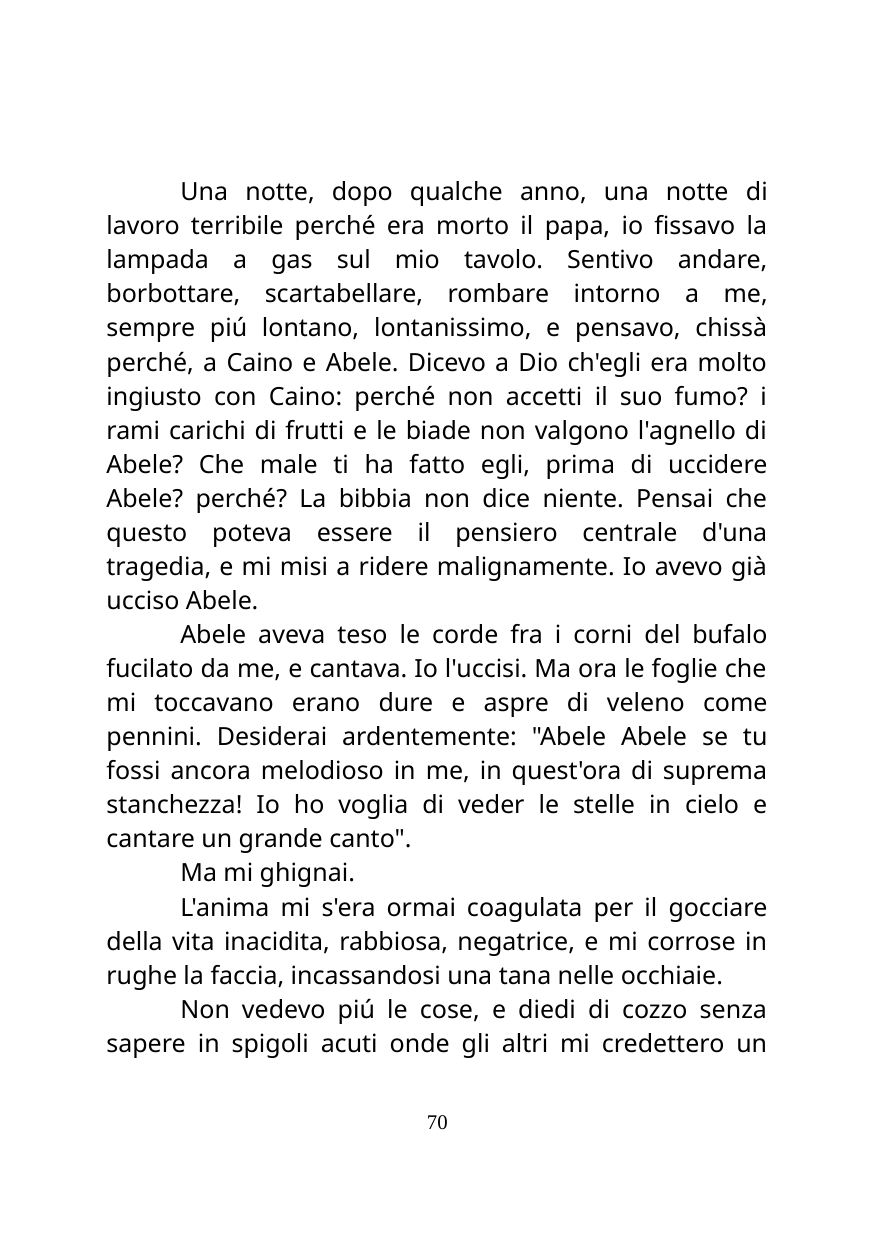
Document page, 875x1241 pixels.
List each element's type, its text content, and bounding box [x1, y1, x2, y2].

text L'anima mi s'era ormai coagulata per il gocciare della vita inacidita, rabbiosa, negatrice, e mi corrose in rughe la faccia, incassandosi una tana nelle occhiaie. [106, 889, 768, 991]
text Abele aveva teso le corde fra i corni del bufalo fucilato da me, e cantava. Io l'uccisi. Ma ora le foglie che mi toccavano erano dure e aspre di veleno come pennini. Desiderai ardentemente: "Abele Abele se tu fossi ancora melodioso in me, in quest'ora di suprema stanchezza! Io ho voglia di veder le stelle in cielo e cantare un grande canto". [106, 617, 768, 855]
text Non vedevo piú le cose, e diedi di cozzo senza sapere in spigoli acuti onde gli altri mi credettero un [106, 991, 768, 1059]
text Una notte, dopo qualche anno, una notte di lavoro terribile perché era morto il papa, io fissavo la lampada a gas sul mio tavolo. Sentivo andare, borbottare, scartabellare, rombare intorno a me, sempre piú lontano, lontanissimo, e pensavo, chissà perché, a Caino e Abele. Dicevo a Dio ch'egli era molto ingiusto con Caino: perché non accetti il suo fumo? i rami carichi di frutti e le biade non valgono l'agnello di Abele? Che male ti ha fatto egli, prima di uccidere Abele? perché? La bibbia non dice niente. Pensai che questo poteva essere il pensiero centrale d'una tragedia, e mi misi a ridere malignamente. Io avevo già ucciso Abele. [106, 174, 768, 617]
text Ma mi ghignai. [106, 855, 768, 889]
